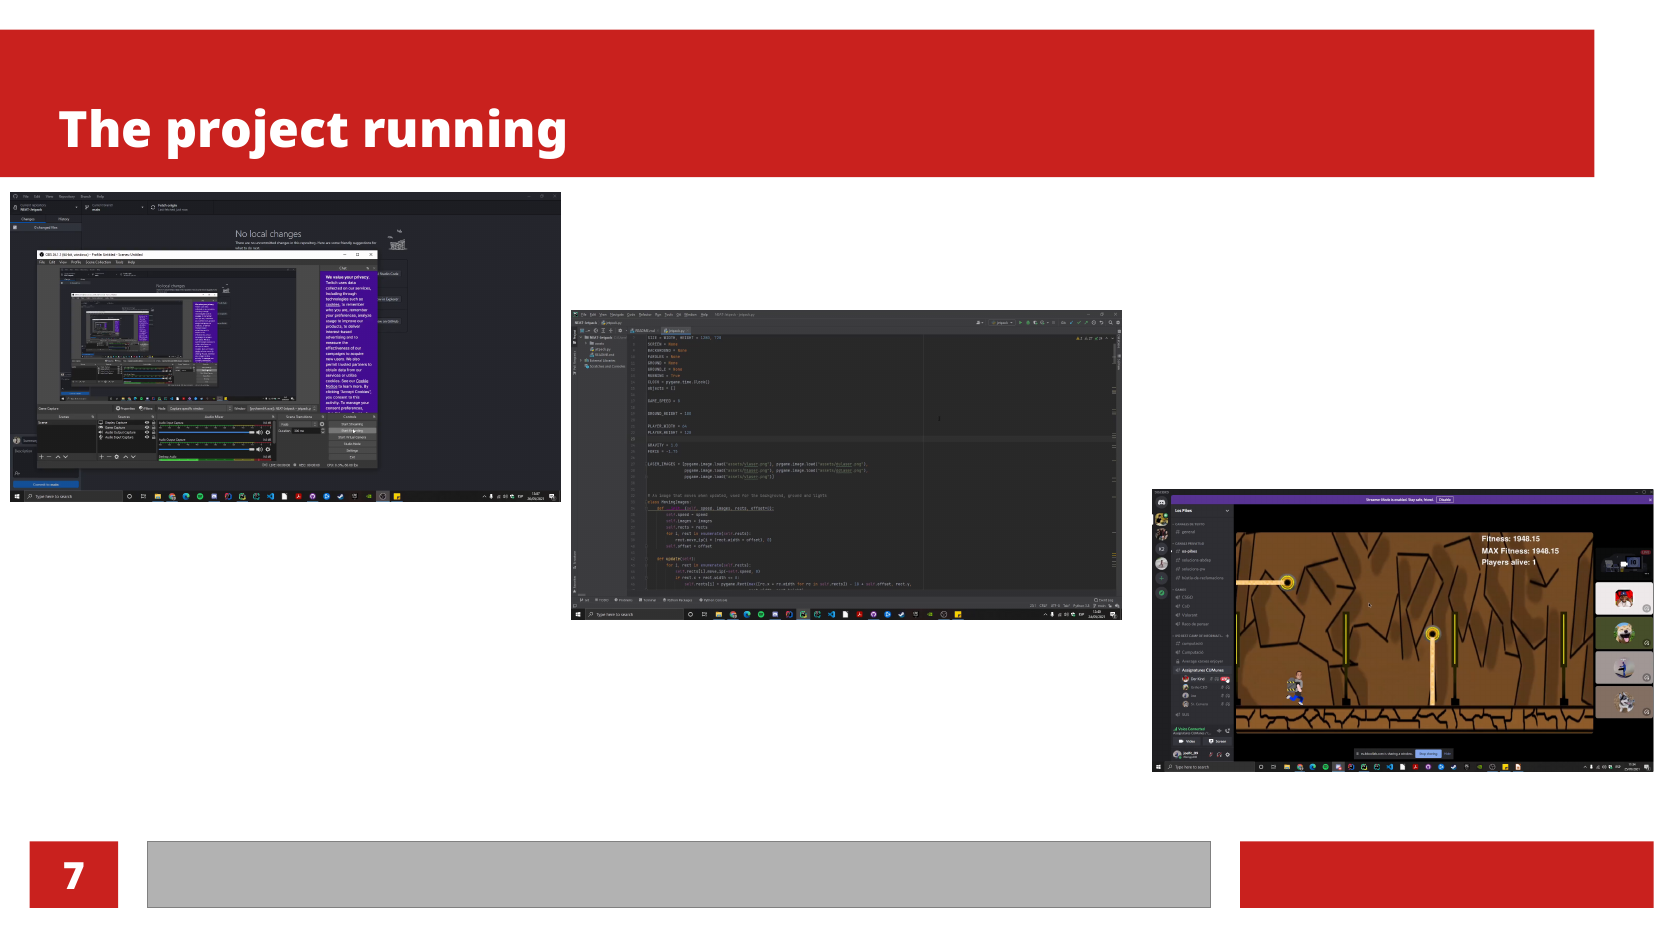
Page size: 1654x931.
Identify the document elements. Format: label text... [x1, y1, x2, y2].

title The project running [59, 44, 1595, 163]
text_box [9, 191, 562, 502]
text_box [1151, 489, 1654, 773]
text_box [570, 310, 1123, 621]
